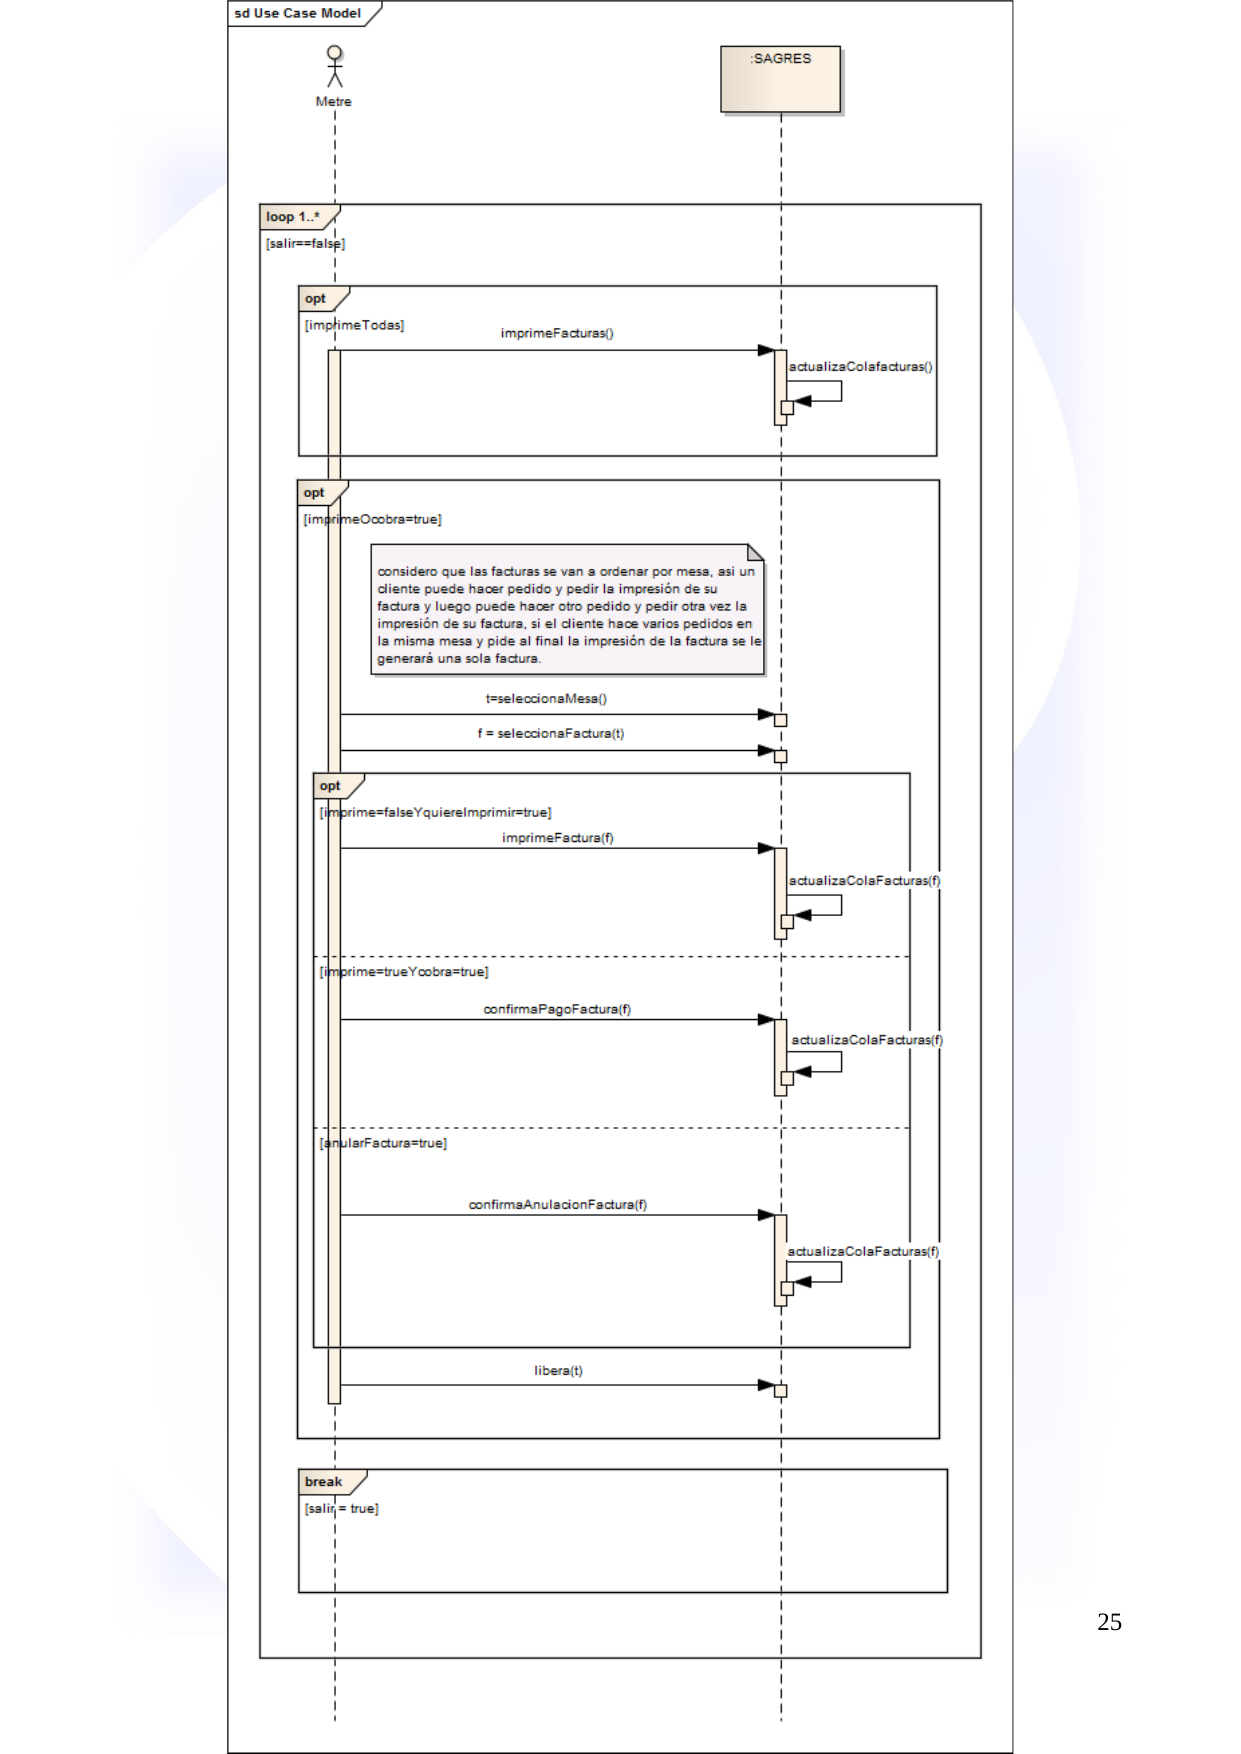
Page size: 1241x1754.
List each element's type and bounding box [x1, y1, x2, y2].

picture [118, 0, 1122, 1754]
